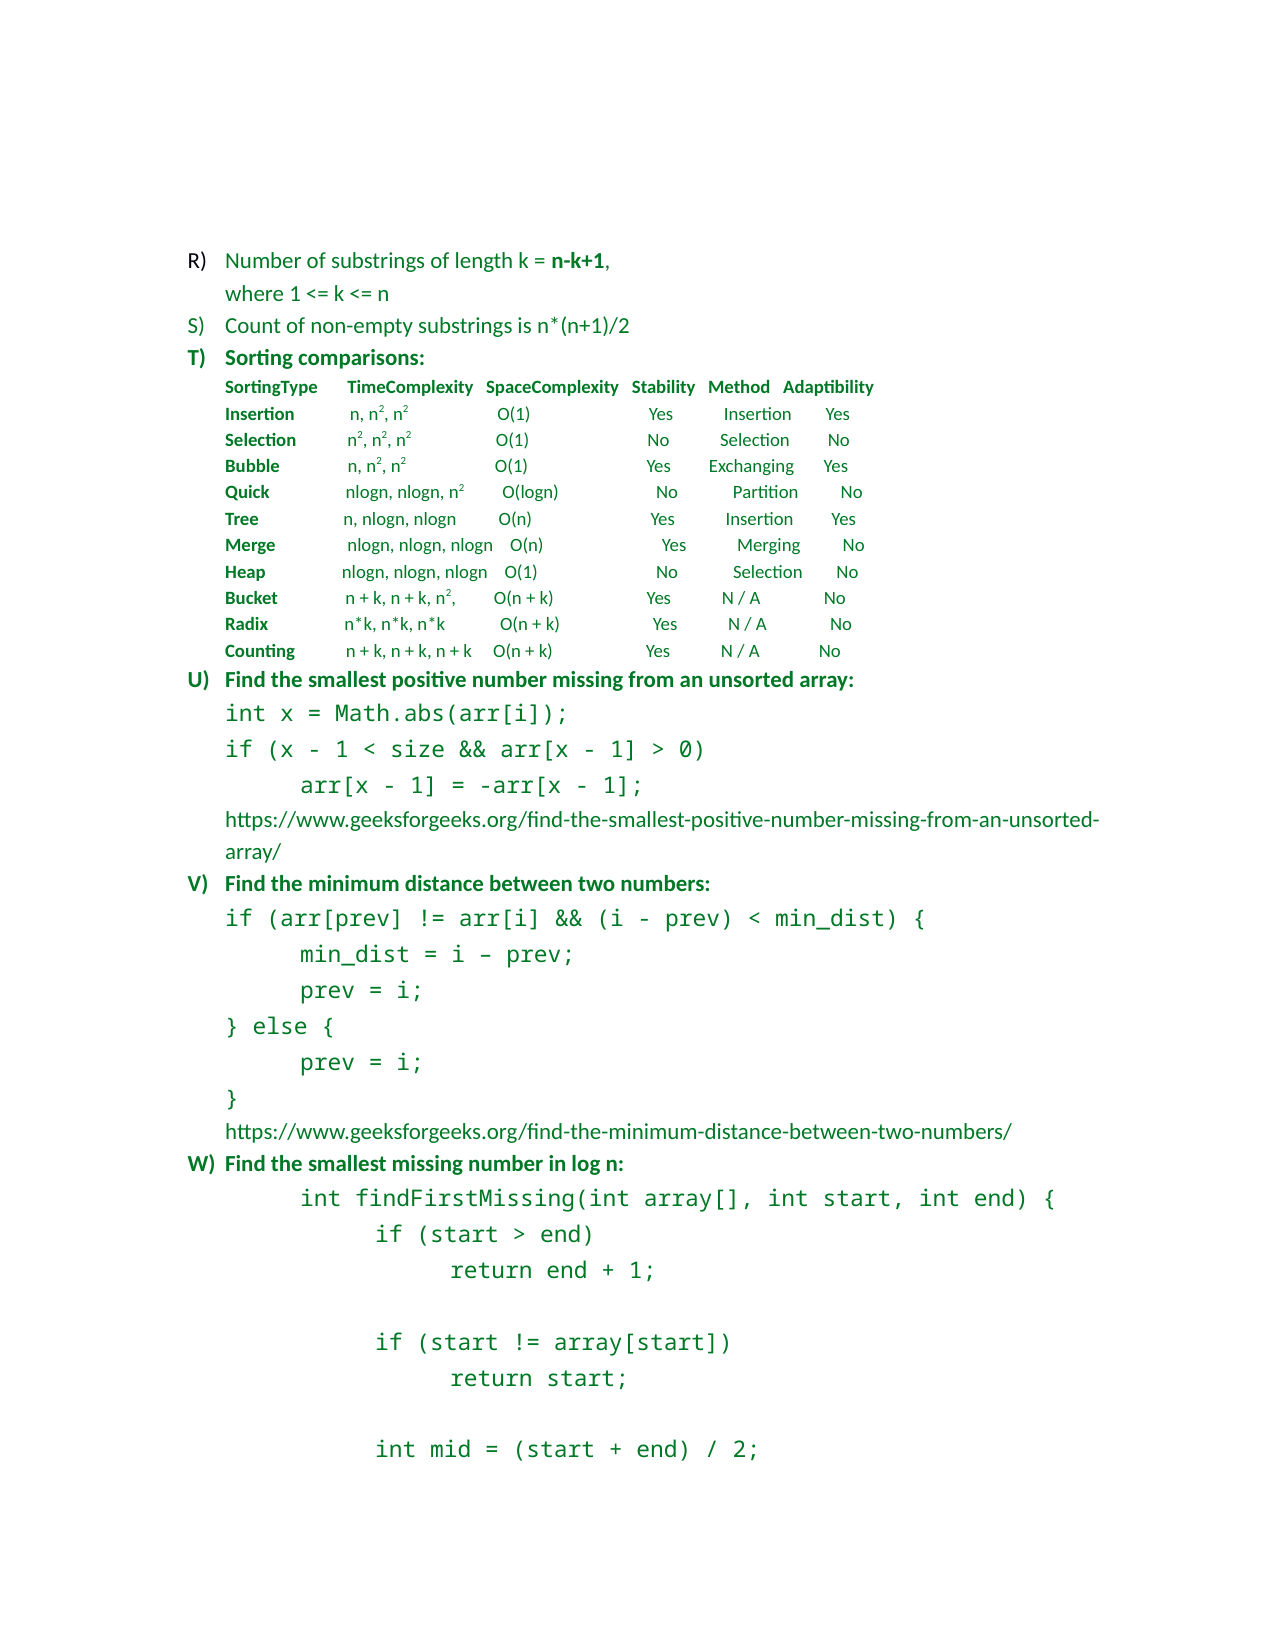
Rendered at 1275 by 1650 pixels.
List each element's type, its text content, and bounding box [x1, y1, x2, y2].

list } else { [187, 1009, 1125, 1041]
list int mid = (start + end) / 2; [187, 1433, 1125, 1464]
list prev = i; [187, 1046, 1125, 1077]
list return start; [187, 1361, 1125, 1393]
list https://www.geeksforgeeks.org/find-the-smallest-positive-number-missing-from-an-unsorted-array/ [187, 805, 1125, 865]
list min_dist = i – prev; [187, 938, 1125, 969]
list Counting n + k, n + k, n + k O(n + k) Yes N / A No [187, 639, 1125, 662]
list arr[x - 1] = -arr[x - 1]; [187, 769, 1125, 801]
list Count of non-empty substrings is n*(n+1)/2 [187, 311, 1125, 339]
list if (arr[prev] != arr[i] && (i - prev) < min_dist) { [187, 902, 1125, 933]
list if (x - 1 < size && arr[x - 1] > 0) [187, 733, 1125, 764]
list int x = Math.abs(arr[i]); [187, 697, 1125, 729]
list Find the smallest missing number in log n: [187, 1149, 1125, 1178]
list if (start > end) [187, 1218, 1125, 1249]
list Selection n2, n2, n2 O(1) No Selection No [187, 428, 1125, 451]
list Quick nlogn, nlogn, n2 O(logn) No Partition No [187, 481, 1125, 504]
list Find the smallest positive number missing from an unsorted array: [187, 665, 1125, 693]
list where 1 <= k <= n [187, 279, 1125, 307]
list Bucket n + k, n + k, n2, O(n + k) Yes N / A No [187, 586, 1125, 609]
list Heap nlogn, nlogn, nlogn O(1) No Selection No [187, 560, 1125, 583]
list Radix n*k, n*k, n*k O(n + k) Yes N / A No [187, 612, 1125, 635]
list Number of substrings of length k = n-k+1, [187, 247, 1125, 274]
list int findFirstMissing(int array[], int start, int end) { [187, 1182, 1125, 1213]
list Find the minimum distance between two numbers: [187, 869, 1125, 898]
list Sorting comparisons: [187, 343, 1125, 371]
list prev = i; [187, 974, 1125, 1005]
list Bubble n, n2, n2 O(1) Yes Exchanging Yes [187, 454, 1125, 477]
list Merge nlogn, nlogn, nlogn O(n) Yes Merging No [187, 533, 1125, 556]
list if (start != array[start]) [187, 1326, 1125, 1357]
list https://www.geeksforgeeks.org/find-the-minimum-distance-between-two-numbers/ [187, 1117, 1125, 1145]
list Insertion n, n2, n2 O(1) Yes Insertion Yes [187, 402, 1125, 424]
list } [187, 1081, 1125, 1113]
list Tree n, nlogn, nlogn O(n) Yes Insertion Yes [187, 507, 1125, 530]
list return end + 1; [187, 1254, 1125, 1285]
list SortingType TimeComplexity SpaceComplexity Stability Method Adaptibility [187, 375, 1125, 398]
